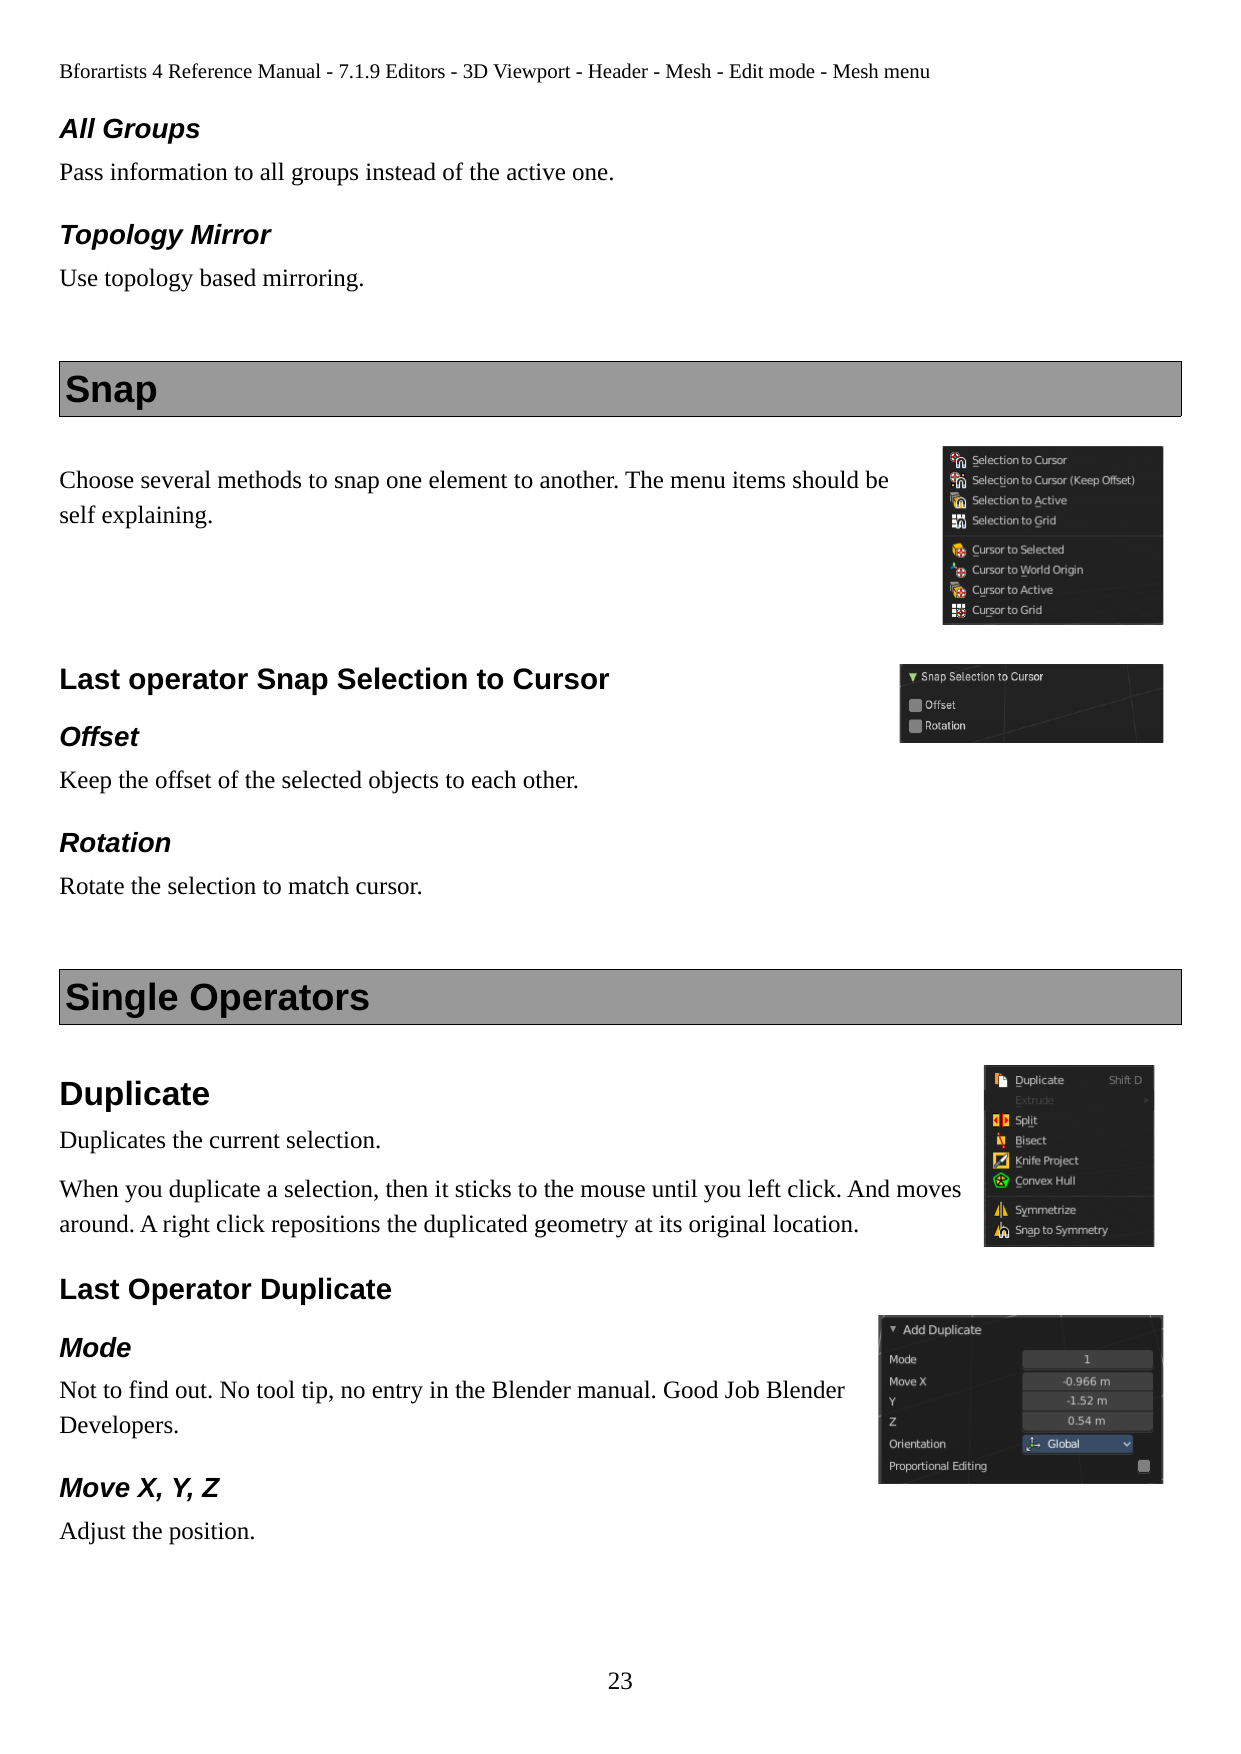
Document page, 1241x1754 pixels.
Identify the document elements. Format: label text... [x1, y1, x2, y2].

text Duplicates the current selection. [59, 1125, 983, 1154]
subtitle Offset [59, 721, 1181, 752]
subtitle Last operator Snap Selection to Cursor [59, 662, 1181, 696]
table_header Single Operators [60, 970, 1181, 1024]
subtitle Mode [59, 1331, 878, 1363]
picture [899, 664, 1164, 743]
subtitle Rotation [59, 827, 1181, 858]
text Rotate the selection to match cursor. [59, 871, 1181, 900]
text [1155, 1125, 1181, 1154]
subtitle Duplicate [59, 1074, 983, 1113]
text Keep the offset of the selected objects to each other. [59, 765, 1181, 794]
text Not to find out. No tool tip, no entry in the Blender manual. Good Job Blender Developers. [59, 1375, 878, 1439]
subtitle [1164, 1331, 1181, 1363]
subtitle Topology Mirror [59, 218, 1181, 250]
picture [942, 446, 1164, 625]
subtitle All Groups [59, 113, 1181, 144]
text When you duplicate a selection, then it sticks to the mouse until you left click. And moves around. A right click repositions the duplicated geometry at its original location. [59, 1174, 983, 1237]
picture [878, 1315, 1164, 1484]
text Use topology based mirroring. [59, 263, 1181, 292]
picture [983, 1065, 1155, 1247]
subtitle Move X, Y, Z [59, 1471, 1181, 1503]
text Choose several methods to snap one element to another. The menu items should be self explaining. [59, 465, 942, 529]
subtitle [1155, 1074, 1181, 1113]
text Pass information to all groups instead of the active one. [59, 157, 1181, 186]
subtitle Last Operator Duplicate [59, 1272, 1181, 1306]
table_header Snap [60, 362, 1181, 416]
text Adjust the position. [59, 1516, 1181, 1544]
